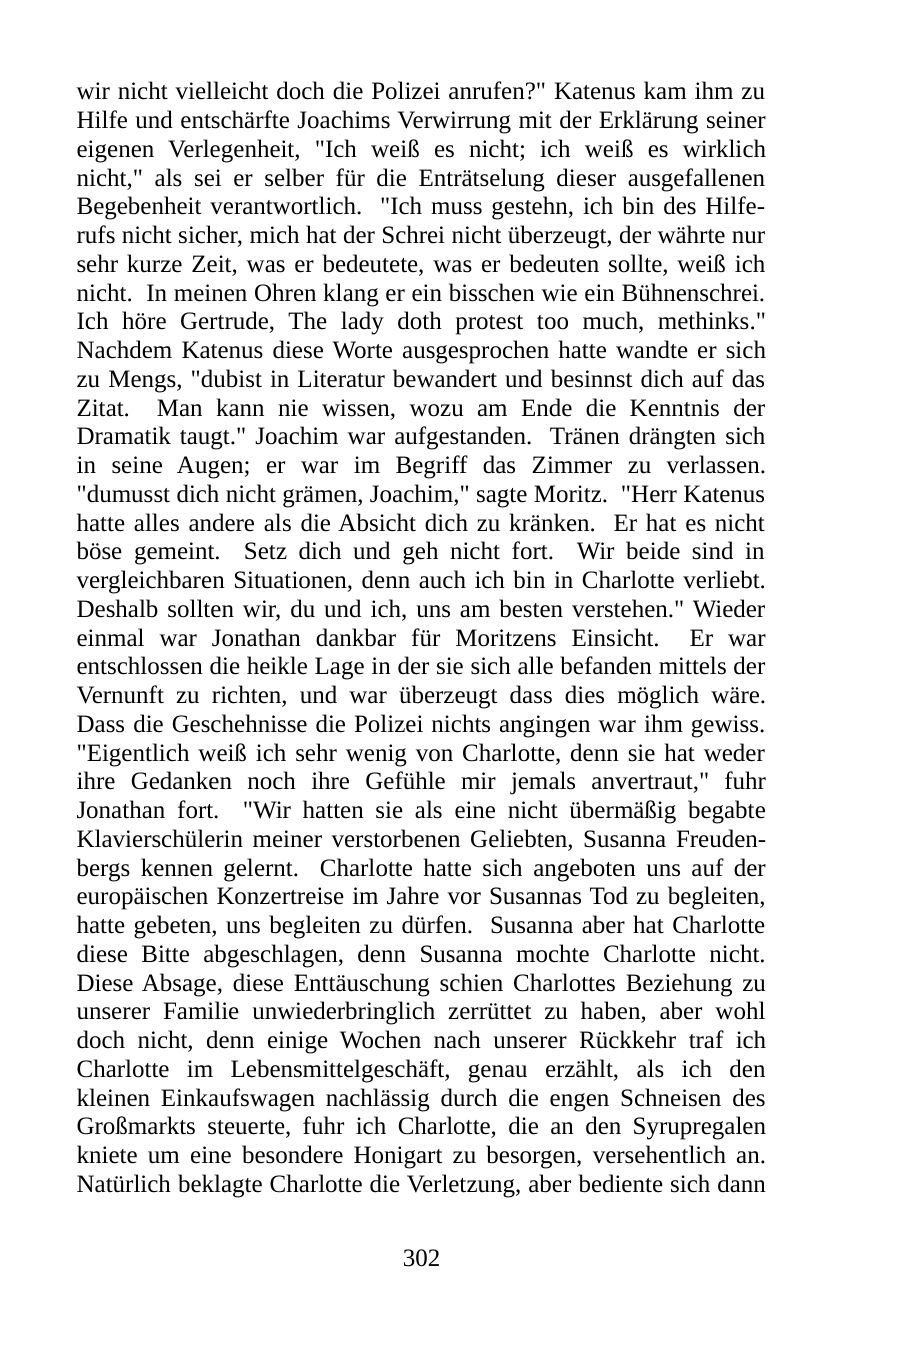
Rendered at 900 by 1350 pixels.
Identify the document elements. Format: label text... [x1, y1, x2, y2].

text wir nicht vielleicht doch die Polizei anrufen?" Katenus kam ihm zu Hilfe und entschärfte Joachims Verwirrung mit der Erklärung seiner eigenen Verlegenheit, "Ich weiß es nicht; ich weiß es wirklich nicht," als sei er selber für die Enträtselung dieser ausgefallenen Begebenheit verantwortlich. "Ich muss gestehn, ich bin des Hilfe-rufs nicht sicher, mich hat der Schrei nicht überzeugt, der währte nur sehr kurze Zeit, was er bedeutete, was er bedeuten sollte, weiß ich nicht. In meinen Ohren klang er ein bisschen wie ein Bühnenschrei. Ich höre Gertrude, The lady doth protest too much, methinks." Nachdem Katenus diese Worte ausgesprochen hatte wandte er sich zu Mengs, "dubist in Literatur bewandert und besinnst dich auf das Zitat. Man kann nie wissen, wozu am Ende die Kenntnis der Dramatik taugt." Joachim war aufgestanden. Tränen drängten sich in seine Augen; er war im Begriff das Zimmer zu verlassen. "dumusst dich nicht grämen, Joachim," sagte Moritz. "Herr Katenus hatte alles andere als die Absicht dich zu kränken. Er hat es nicht böse gemeint. Setz dich und geh nicht fort. Wir beide sind in vergleichbaren Situationen, denn auch ich bin in Charlotte verliebt. Deshalb sollten wir, du und ich, uns am besten verstehen." Wieder einmal war Jonathan dankbar für Moritzens Einsicht. Er war entschlossen die heikle Lage in der sie sich alle befanden mittels der Vernunft zu richten, und war überzeugt dass dies möglich wäre. Dass die Geschehnisse die Polizei nichts angingen war ihm gewiss. "Eigentlich weiß ich sehr wenig von Charlotte, denn sie hat weder ihre Gedanken noch ihre Gefühle mir jemals anvertraut," fuhr Jonathan fort. "Wir hatten sie als eine nicht übermäßig begabte Klavierschülerin meiner verstorbenen Geliebten, Susanna Freuden-bergs kennen gelernt. Charlotte hatte sich angeboten uns auf der europäischen Konzertreise im Jahre vor Susannas Tod zu begleiten, hatte gebeten, uns begleiten zu dürfen. Susanna aber hat Charlotte diese Bitte abgeschlagen, denn Susanna mochte Charlotte nicht. Diese Absage, diese Enttäuschung schien Charlottes Beziehung zu unserer Familie unwiederbringlich zerrüttet zu haben, aber wohl doch nicht, denn einige Wochen nach unserer Rückkehr traf ich Charlotte im Lebensmittelgeschäft, genau erzählt, als ich den kleinen Einkaufswagen nachlässig durch die engen Schneisen des Großmarkts steuerte, fuhr ich Charlotte, die an den Syrupregalen kniete um eine besondere Honigart zu besorgen, versehentlich an. Natürlich beklagte Charlotte die Verletzung, aber bediente sich dann [76, 76, 766, 1198]
